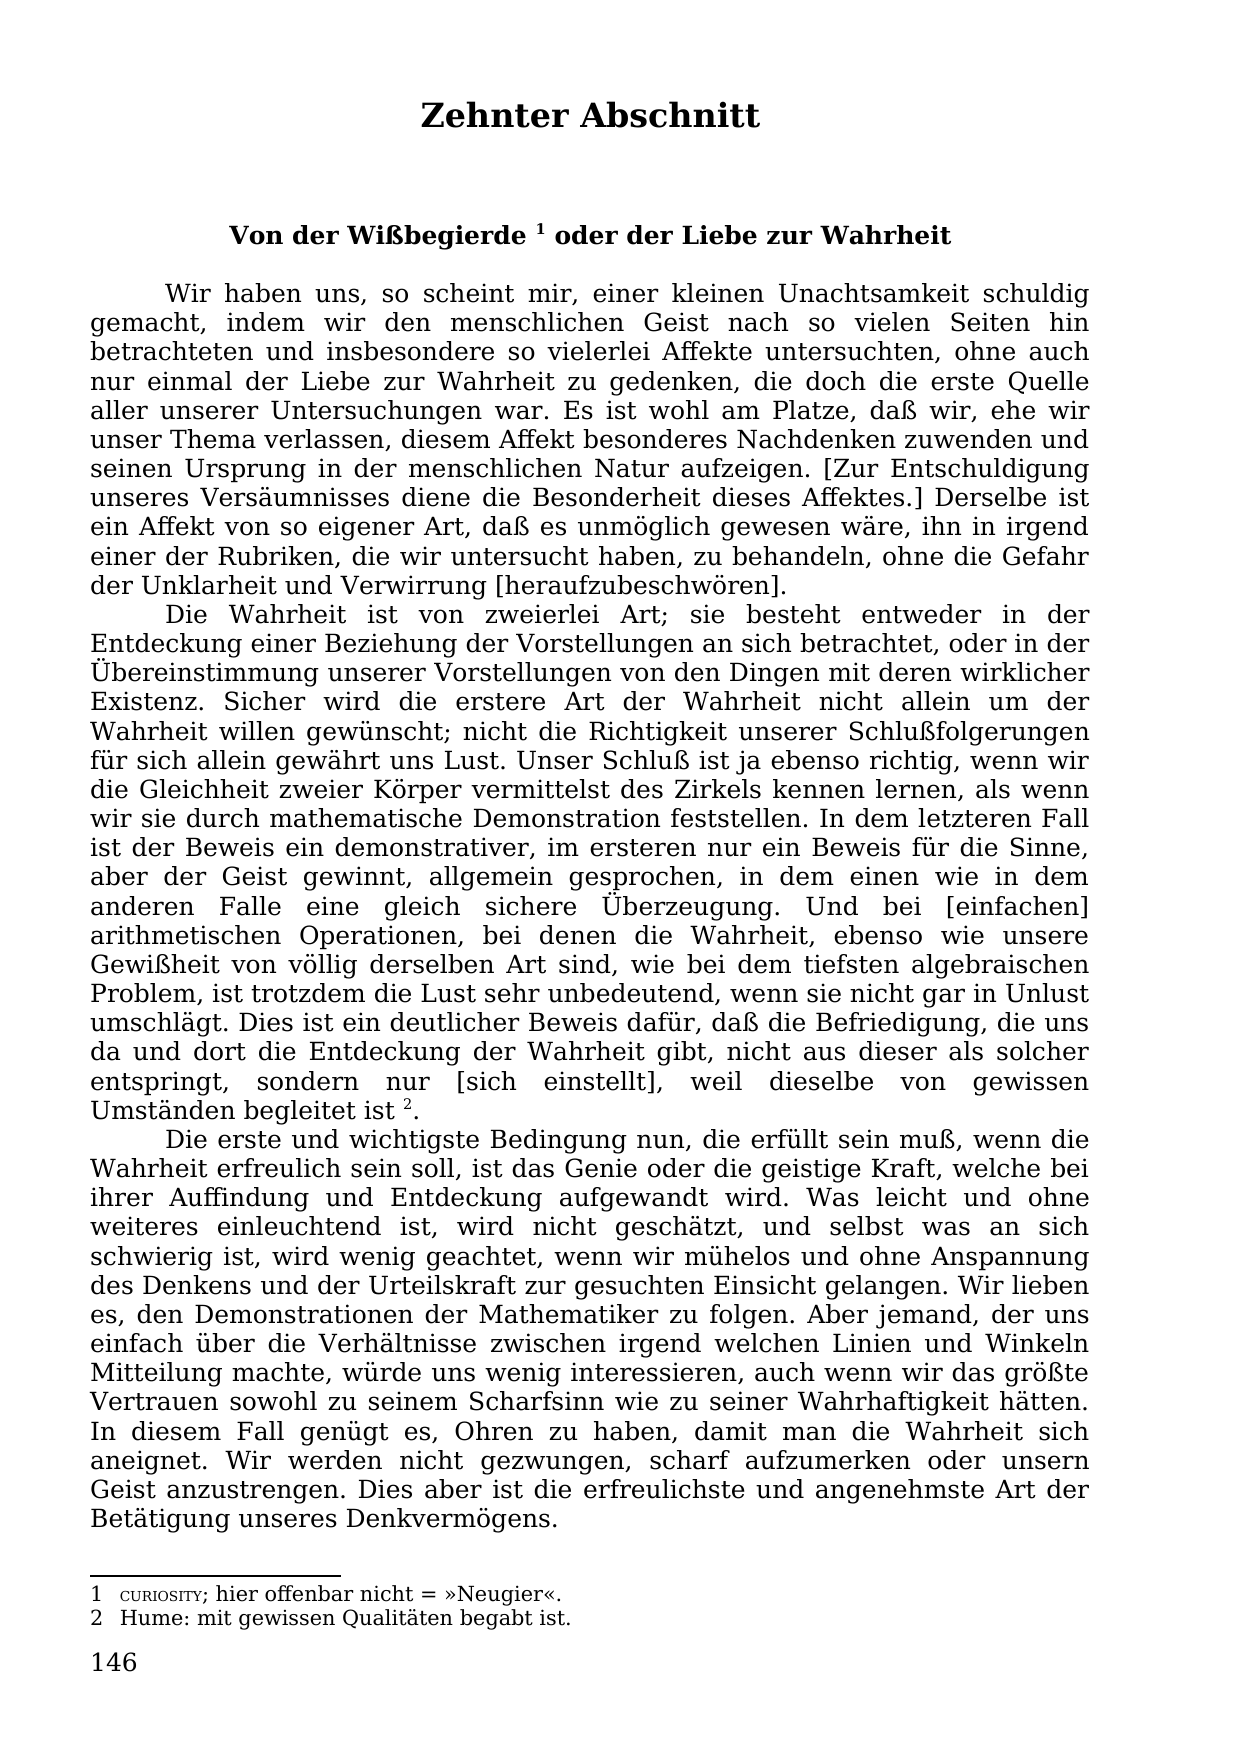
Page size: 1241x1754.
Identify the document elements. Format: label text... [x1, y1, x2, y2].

text curiosity; hier offenbar nicht = »Neugier«. [90, 1582, 1091, 1606]
text Die Wahrheit ist von zweierlei Art; sie besteht entweder in der Entdeckung einer Beziehung der Vorstellungen an sich betrachtet, oder in der Übereinstimmung unserer Vorstellungen von den Dingen mit deren wirklicher Existenz. Sicher wird die erstere Art der Wahrheit nicht allein um der Wahrheit willen gewünscht; nicht die Richtigkeit unserer Schlußfolgerungen für sich allein gewährt uns Lust. Unser Schluß ist ja ebenso richtig, wenn wir die Gleichheit zweier Körper vermittelst des Zirkels kennen lernen, als wenn wir sie durch mathematische Demonstration feststellen. In dem letzteren Fall ist der Beweis ein demonstrativer, im ersteren nur ein Beweis für die Sinne, aber der Geist gewinnt, allgemein gesprochen, in dem einen wie in dem anderen Falle eine gleich sichere Überzeugung. Und bei [einfachen] arithmetischen Operationen, bei denen die Wahrheit, ebenso wie unsere Gewißheit von völlig derselben Art sind, wie bei dem tiefsten algebraischen Problem, ist trotzdem die Lust sehr unbedeutend, wenn sie nicht gar in Unlust umschlägt. Dies ist ein deutlicher Beweis dafür, daß die Befriedigung, die uns da und dort die Entdeckung der Wahrheit gibt, nicht aus dieser als solcher entspringt, sondern nur [sich einstellt], weil dieselbe von gewissen Umständen begleitet ist . [90, 600, 1091, 1125]
text Die erste und wichtigste Bedingung nun, die erfüllt sein muß, wenn die Wahrheit erfreulich sein soll, ist das Genie oder die geistige Kraft, welche bei ihrer Auffindung und Entdeckung aufgewandt wird. Was leicht und ohne weiteres einleuchtend ist, wird nicht geschätzt, und selbst was an sich schwierig ist, wird wenig geachtet, wenn wir mühelos und ohne Anspannung des Denkens und der Urteilskraft zur gesuchten Einsicht gelangen. Wir lieben es, den Demonstrationen der Mathematiker zu folgen. Aber jemand, der uns einfach über die Verhältnisse zwischen irgend welchen Linien und Winkeln Mitteilung machte, würde uns wenig interessieren, auch wenn wir das größte Vertrauen sowohl zu seinem Scharfsinn wie zu seiner Wahrhaftigkeit hätten. In diesem Fall genügt es, Ohren zu haben, damit man die Wahrheit sich aneignet. Wir werden nicht gezwungen, scharf aufzumerken oder unsern Geist anzustrengen. Dies aber ist die erfreulichste und angenehmste Art der Betätigung unseres Denkvermögens. [90, 1125, 1091, 1533]
text Wir haben uns, so scheint mir, einer kleinen Unachtsamkeit schuldig gemacht, indem wir den menschlichen Geist nach so vielen Seiten hin betrachteten und insbesondere so vielerlei Affekte untersuchten, ohne auch nur einmal der Liebe zur Wahrheit zu gedenken, die doch die erste Quelle aller unserer Untersuchungen war. Es ist wohl am Platze, daß wir, ehe wir unser Thema verlassen, diesem Affekt besonderes Nachdenken zuwenden und seinen Ursprung in der menschlichen Natur aufzeigen. [Zur Entschuldigung unseres Versäumnisses diene die Besonderheit dieses Affektes.] Derselbe ist ein Affekt von so eigener Art, daß es unmöglich gewesen wäre, ihn in irgend einer der Rubriken, die wir untersucht haben, zu behandeln, ohne die Gefahr der Unklarheit und Verwirrung [heraufzubeschwören]. [90, 279, 1091, 600]
text Zehnter Abschnitt [90, 75, 1091, 135]
text Von der Wißbegierde oder der Liebe zur Wahrheit [90, 192, 1091, 250]
text Hume: mit gewissen Qualitäten begabt ist. [90, 1606, 1091, 1631]
